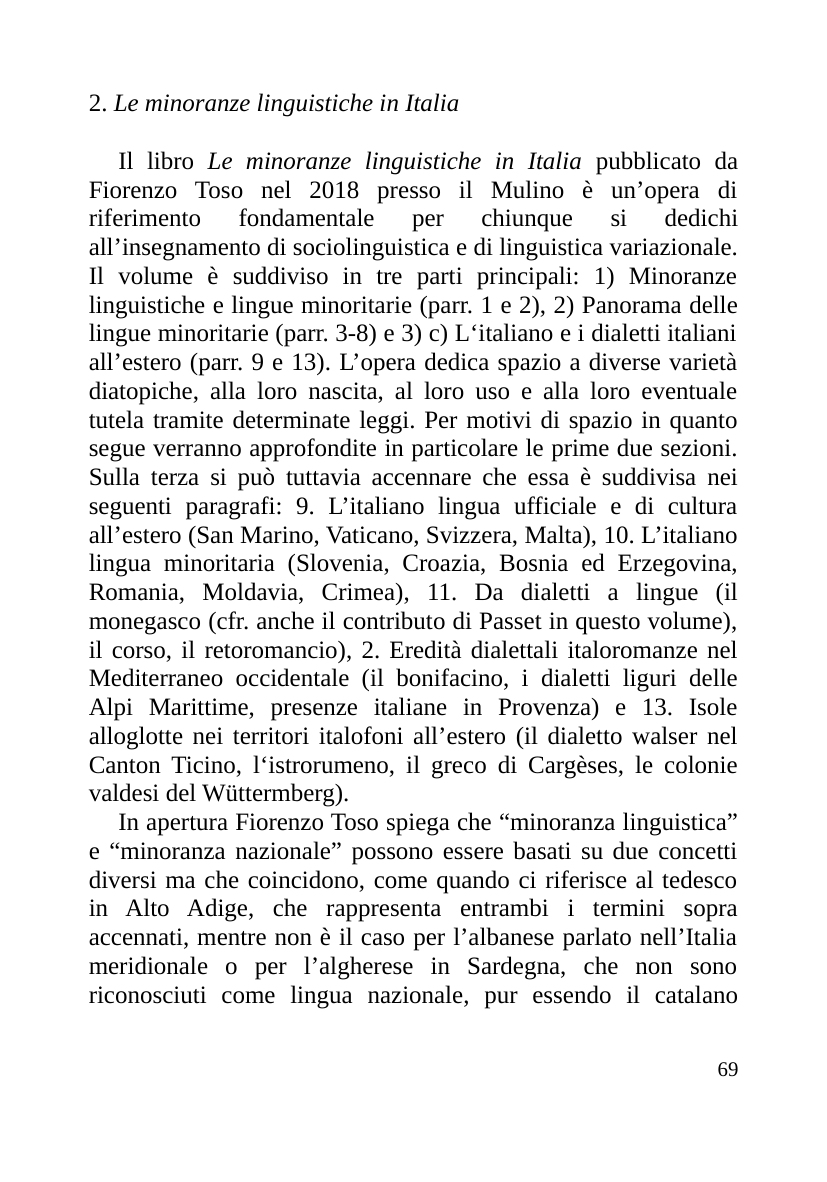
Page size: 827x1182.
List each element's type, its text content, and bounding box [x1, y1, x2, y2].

text Il libro Le minoranze linguistiche in Italia pubblicato da Fiorenzo Toso nel 2018 presso il Mulino è un’opera di riferimento fondamentale per chiunque si dedichi all’insegnamento di sociolinguistica e di linguistica variazionale. Il volume è suddiviso in tre parti principali: 1) Minoranze linguistiche e lingue minoritarie (parr. 1 e 2), 2) Panorama delle lingue minoritarie (parr. 3-8) e 3) c) L‘italiano e i dialetti italiani all’estero (parr. 9 e 13). L’opera dedica spazio a diverse varietà diatopiche, alla loro nascita, al loro uso e alla loro eventuale tutela tramite determinate leggi. Per motivi di spazio in quanto segue verranno approfondite in particolare le prime due sezioni. Sulla terza si può tuttavia accennare che essa è suddivisa nei seguenti paragrafi: 9. L’italiano lingua ufficiale e di cultura all’estero (San Marino, Vaticano, Svizzera, Malta), 10. L’italiano lingua minoritaria (Slovenia, Croazia, Bosnia ed Erzegovina, Romania, Moldavia, Crimea), 11. Da dialetti a lingue (il monegasco (cfr. anche il contributo di Passet in questo volume), il corso, il retoromancio), 2. Eredità dialettali italoromanze nel Mediterraneo occidentale (il bonifacino, i dialetti liguri delle Alpi Marittime, presenze italiane in Provenza) e 13. Isole alloglotte nei territori italofoni all’estero (il dialetto walser nel Canton Ticino, l‘istrorumeno, il greco di Cargèses, le colonie valdesi del Wüttermberg). [88, 146, 738, 807]
text In apertura Fiorenzo Toso spiega che “minoranza linguistica” e “minoranza nazionale” possono essere basati su due concetti diversi ma che coincidono, come quando ci riferisce al tedesco in Alto Adige, che rappresenta entrambi i termini sopra accennati, mentre non è il caso per l’albanese parlato nell’Italia meridionale o per l’algherese in Sardegna, che non sono riconosciuti come lingua nazionale, pur essendo il catalano [88, 807, 738, 1008]
text 2. Le minoranze linguistiche in Italia [88, 88, 738, 117]
